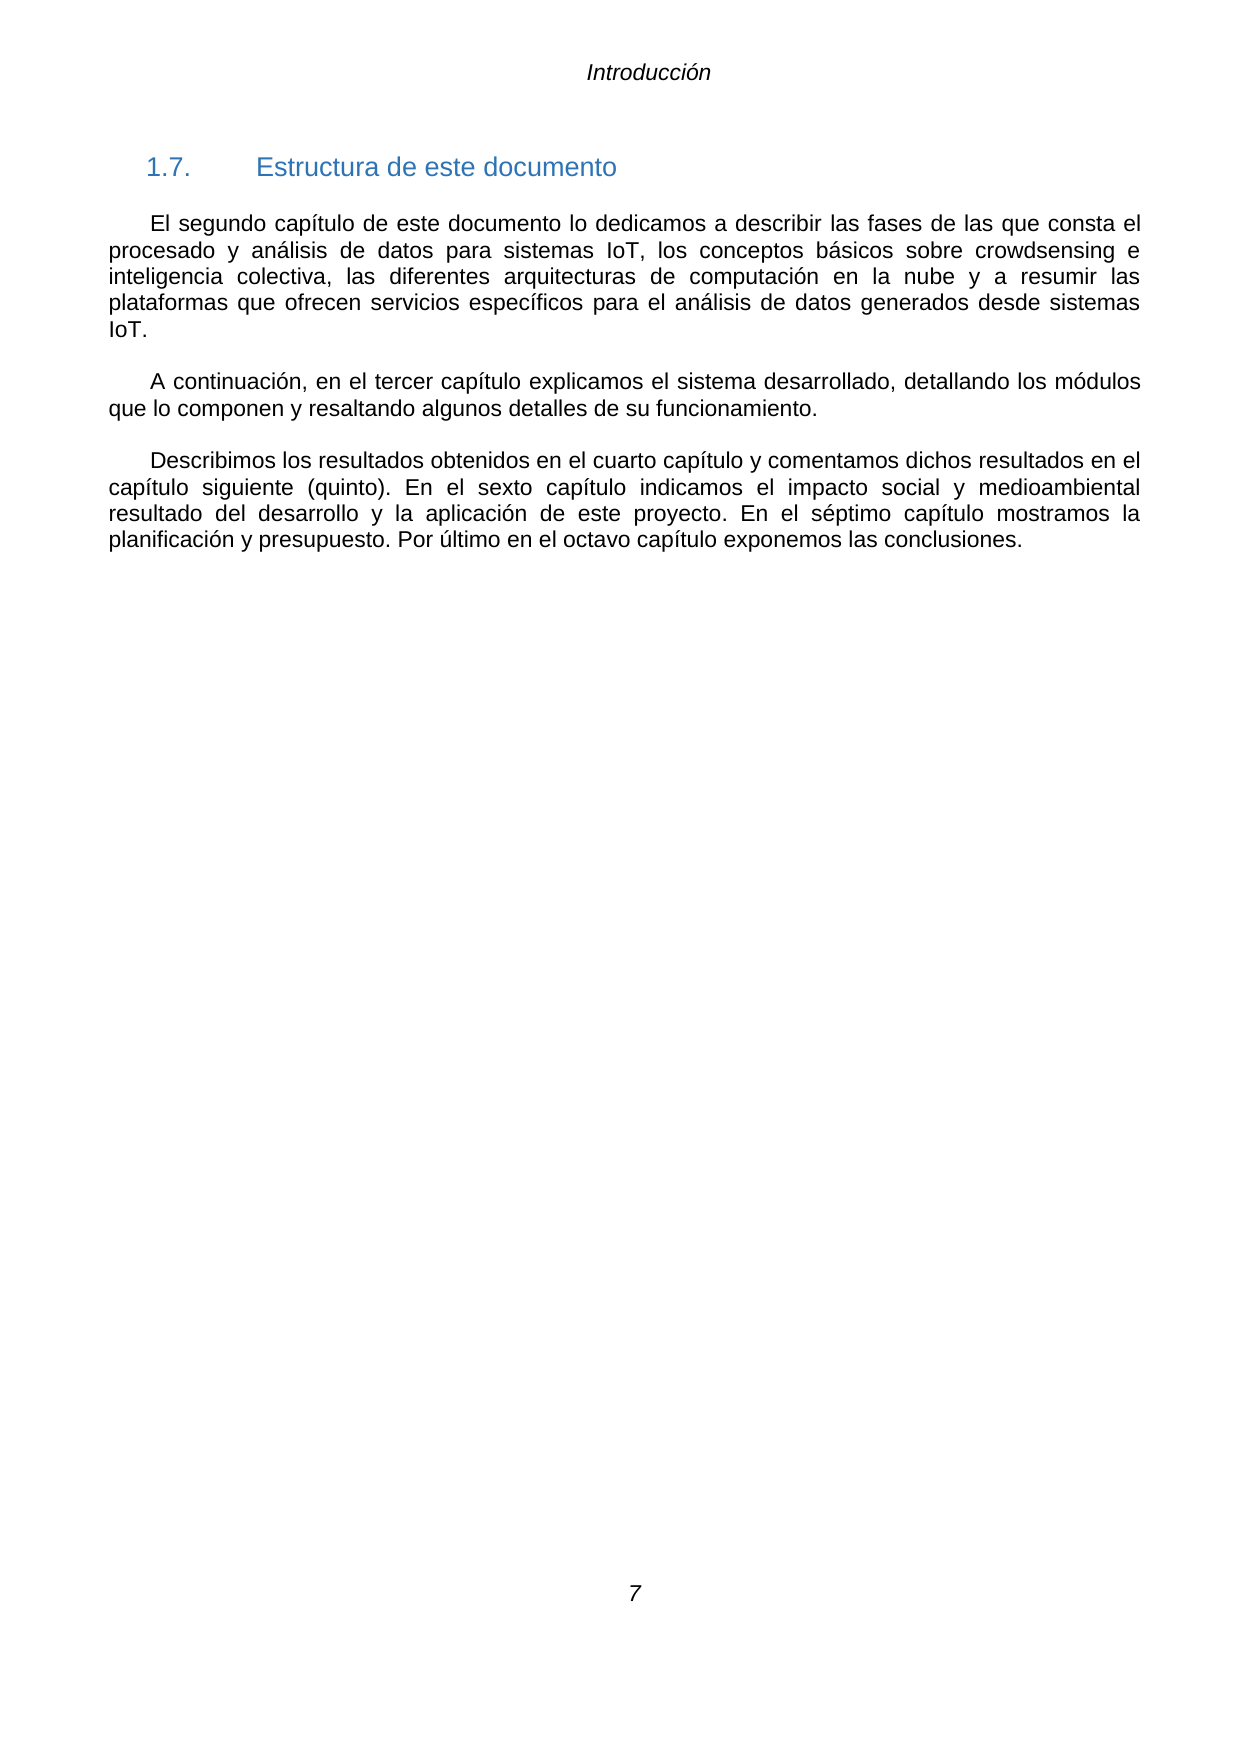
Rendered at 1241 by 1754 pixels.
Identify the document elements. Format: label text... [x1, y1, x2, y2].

text A continuación, en el tercer capítulo explicamos el sistema desarrollado, detallando los módulos que lo componen y resaltando algunos detalles de su funcionamiento. [108, 368, 1142, 421]
text El segundo capítulo de este documento lo dedicamos a describir las fases de las que consta el procesado y análisis de datos para sistemas IoT, los conceptos básicos sobre crowdsensing e inteligencia colectiva, las diferentes arquitecturas de computación en la nube y a resumir las plataformas que ofrecen servicios específicos para el análisis de datos generados desde sistemas IoT. [108, 210, 1142, 342]
subtitle Estructura de este documento [146, 151, 1142, 182]
text Describimos los resultados obtenidos en el cuarto capítulo y comentamos dichos resultados en el capítulo siguiente (quinto). En el sexto capítulo indicamos el impacto social y medioambiental resultado del desarrollo y la aplicación de este proyecto. En el séptimo capítulo mostramos la planificación y presupuesto. Por último en el octavo capítulo exponemos las conclusiones. [108, 447, 1142, 553]
